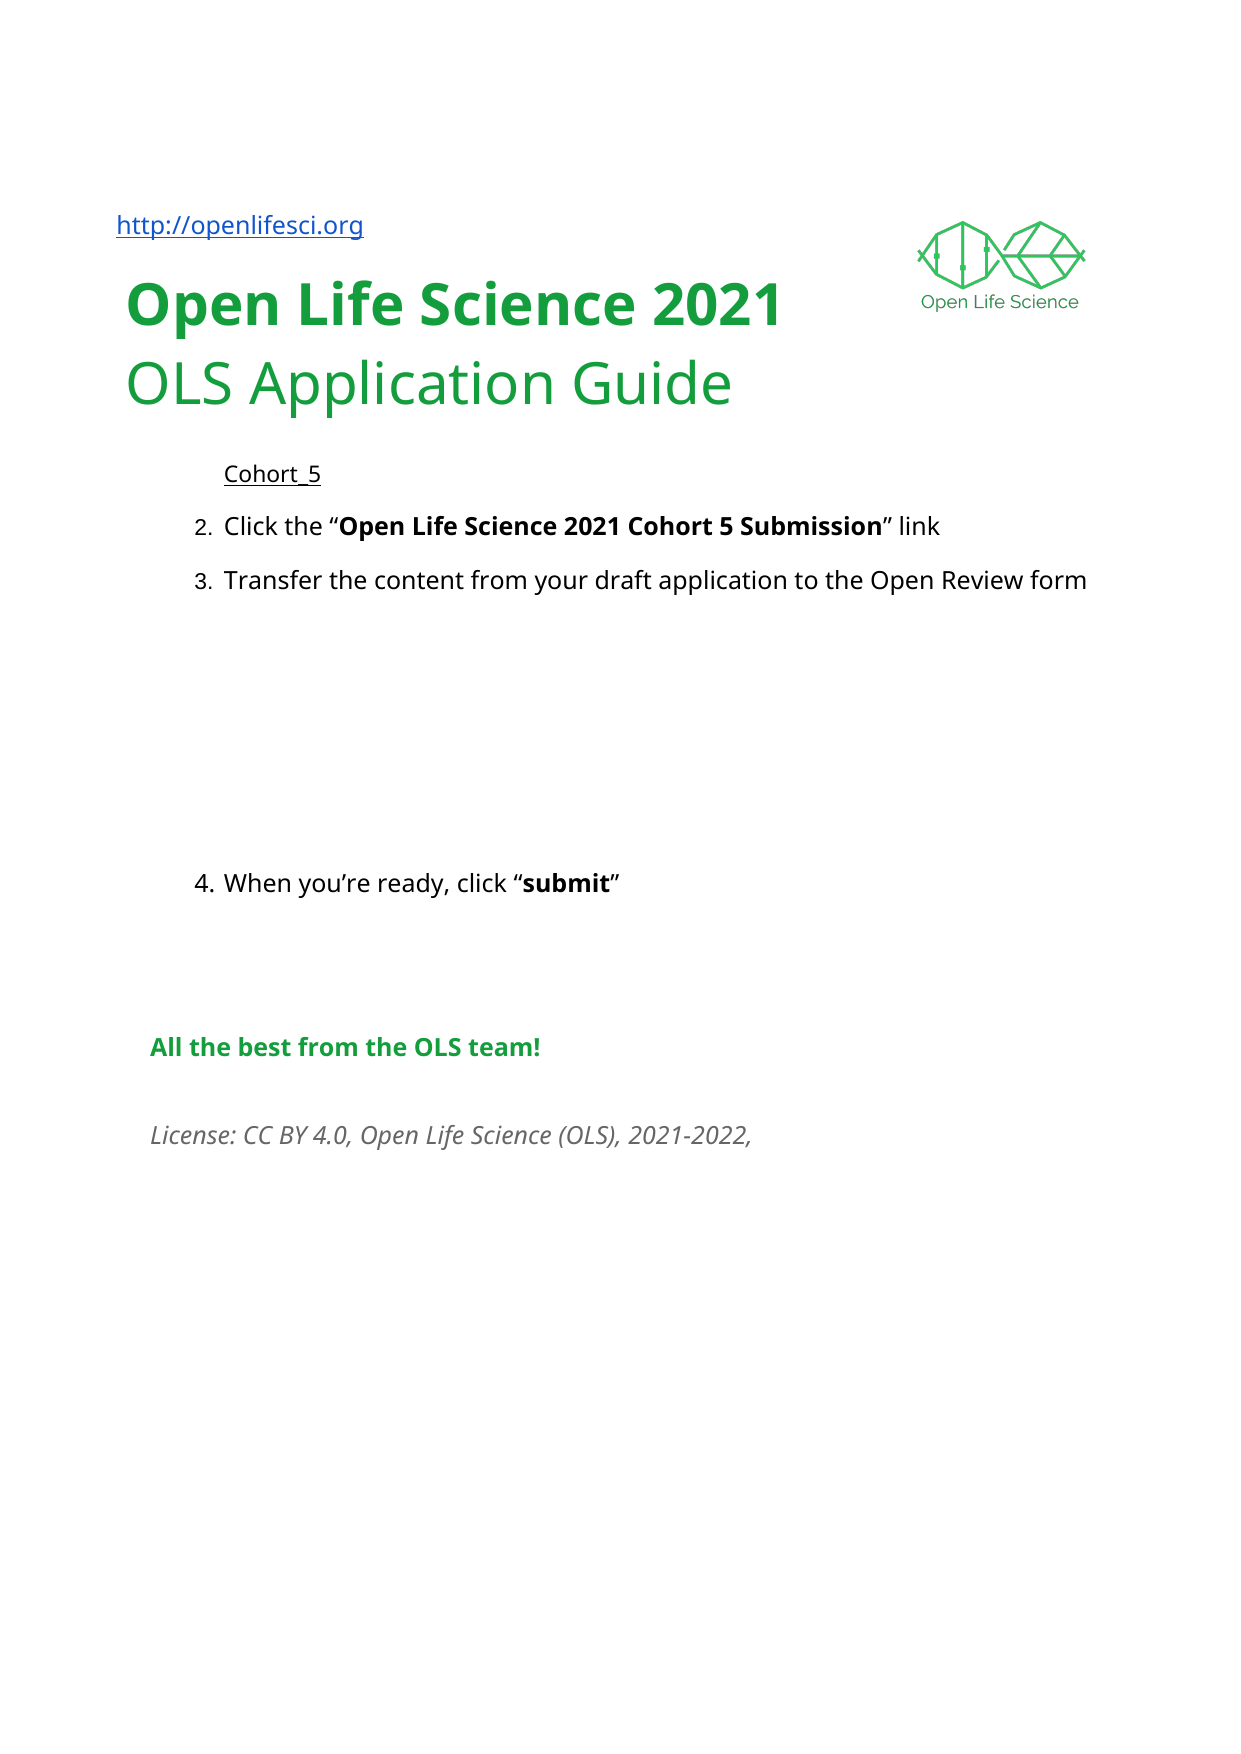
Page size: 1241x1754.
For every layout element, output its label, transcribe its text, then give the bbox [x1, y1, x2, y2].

list Transfer the content from your draft application to the Open Review form [194, 563, 1090, 597]
subtitle All the best from the OLS team! [150, 1029, 1090, 1063]
list When you’re ready, click “submit” [194, 866, 1090, 900]
picture [903, 207, 1091, 322]
list Click the “Open Life Science 2021 Cohort 5 Submission” link [194, 509, 1090, 543]
list Cohort_5 [194, 458, 1090, 489]
subtitle License: CC BY 4.0, Open Life Science (OLS), 2021-2022, [150, 1118, 1090, 1152]
